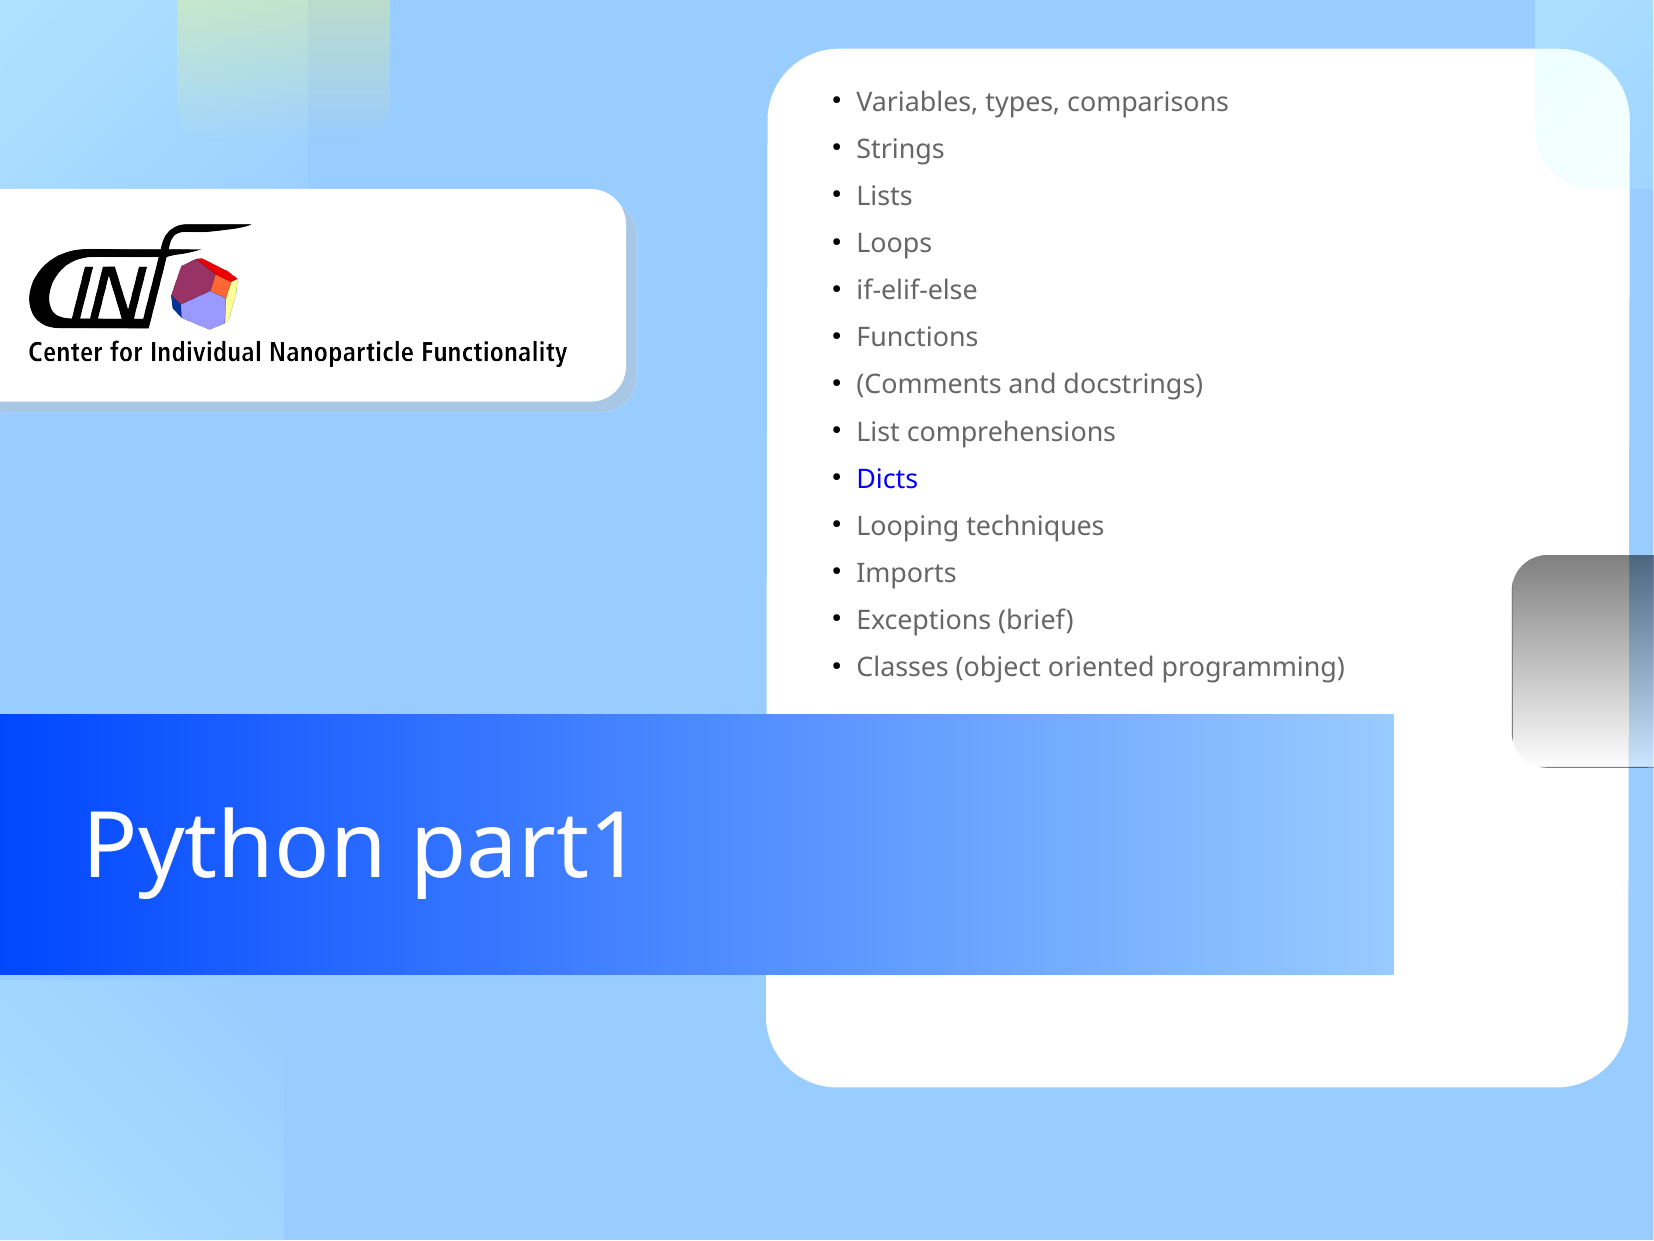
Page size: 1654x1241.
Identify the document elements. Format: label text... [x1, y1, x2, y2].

picture [28, 224, 567, 367]
list Variables, types, comparisons Strings Lists Loops if-elif-else Functions (Comments and docstrings) List comprehensions Dicts Looping techniques Imports Exceptions (brief) Classes (object oriented programming) [791, 82, 1571, 686]
title Python part1 [82, 738, 1312, 946]
